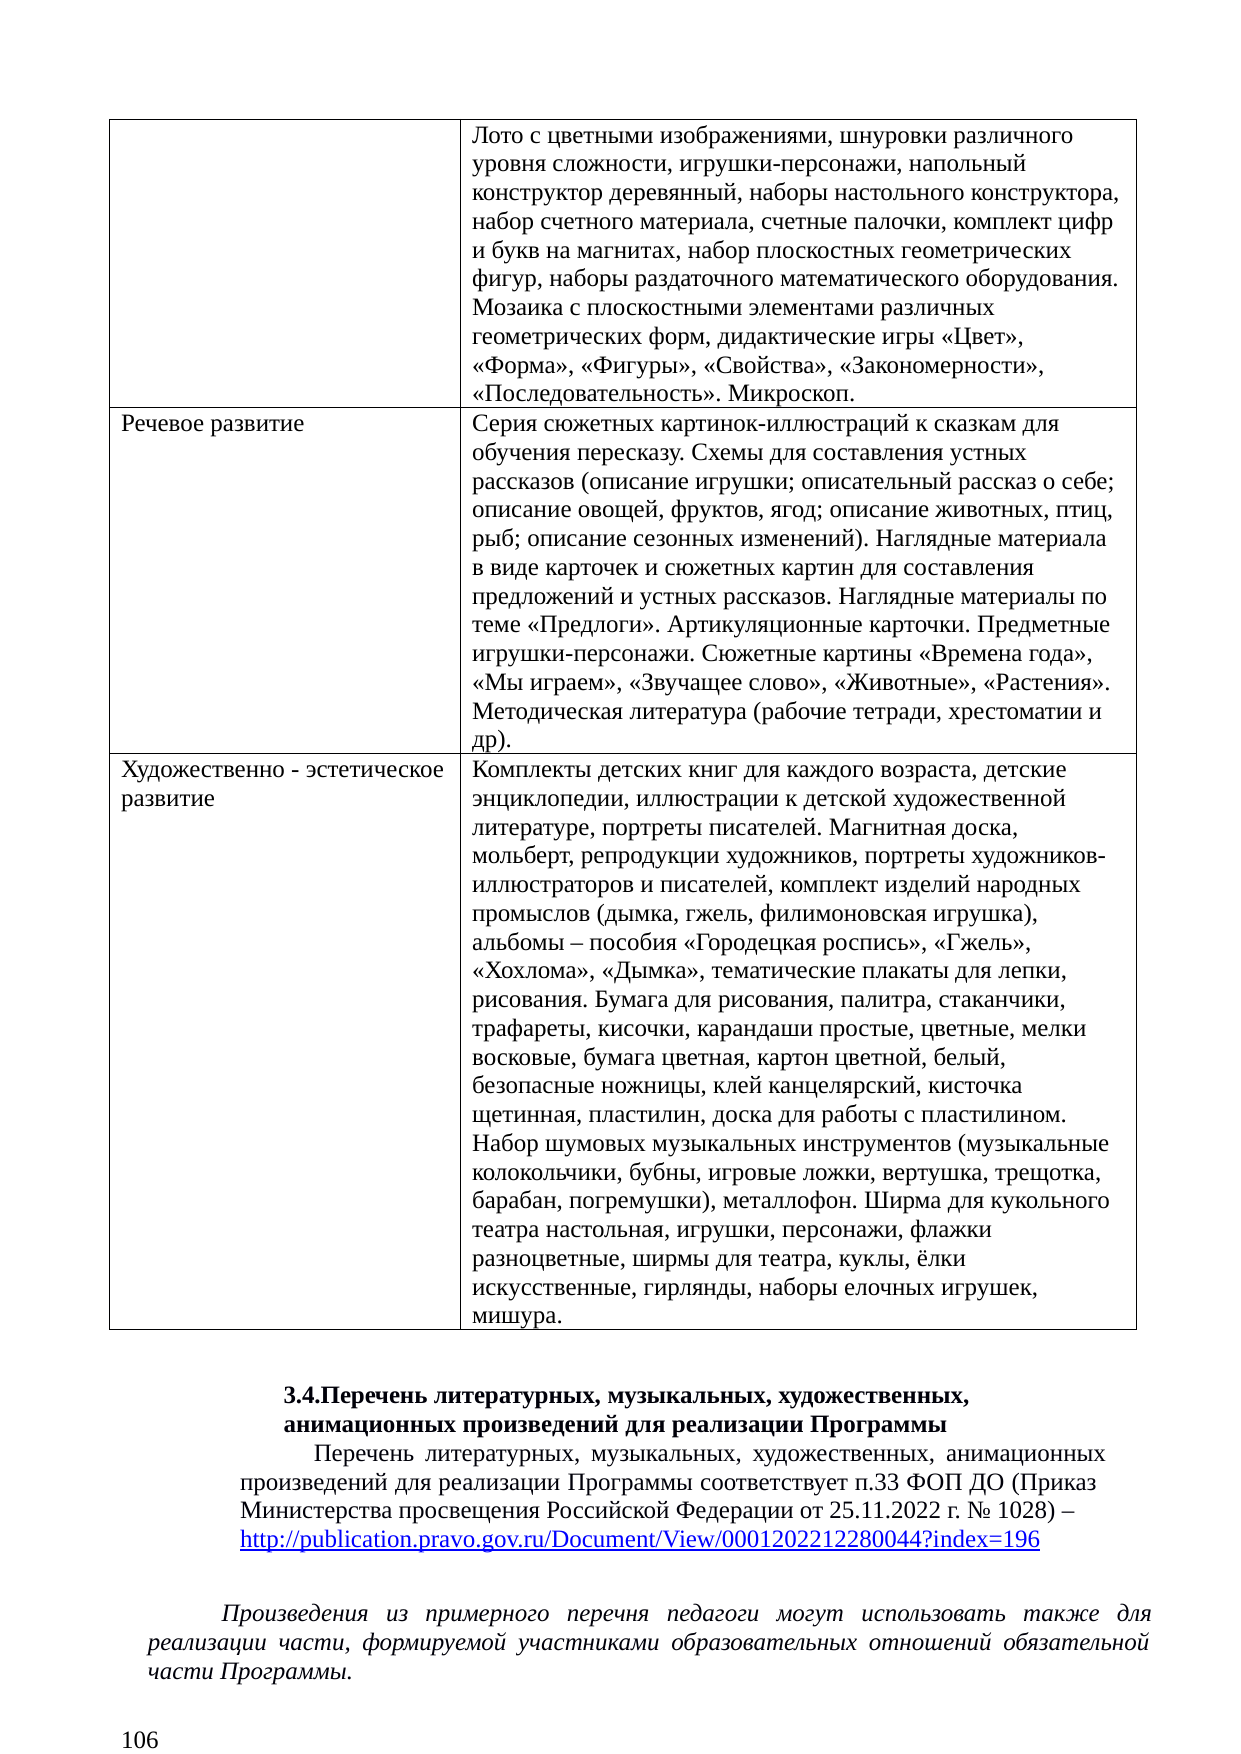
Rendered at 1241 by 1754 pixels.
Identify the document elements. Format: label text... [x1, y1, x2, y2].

table_cell Серия сюжетных картинок-иллюстраций к сказкам для обучения пересказу. Схемы для составления устных рассказов (описание игрушки; описательный рассказ о себе; описание овощей, фруктов, ягод; описание животных, птиц, рыб; описание сезонных изменений). Наглядные материала в виде карточек и сюжетных картин для составления предложений и устных рассказов. Наглядные материалы по теме «Предлоги». Артикуляционные карточки. Предметные игрушки-персонажи. Сюжетные картины «Времена года», «Мы играем», «Звучащее слово», «Животные», «Растения». Методическая литература (рабочие тетради, хрестоматии и др). [461, 408, 1136, 753]
table_cell Комплекты детских книг для каждого возраста, детские энциклопедии, иллюстрации к детской художественной литературе, портреты писателей. Магнитная доска, мольберт, репродукции художников, портреты художников-иллюстраторов и писателей, комплект изделий народных промыслов (дымка, гжель, филимоновская игрушка), альбомы – пособия «Городецкая роспись», «Гжель», «Хохлома», «Дымка», тематические плакаты для лепки, рисования. Бумага для рисования, палитра, стаканчики, трафареты, кисочки, карандаши простые, цветные, мелки восковые, бумага цветная, картон цветной, белый, безопасные ножницы, клей канцелярский, кисточка щетинная, пластилин, доска для работы с пластилином. Набор шумовых музыкальных инструментов (музыкальные колокольчики, бубны, игровые ложки, вертушка, трещотка, барабан, погремушки), металлофон. Ширма для кукольного театра настольная, игрушки, персонажи, флажки разноцветные, ширмы для театра, куклы, ёлки искусственные, гирлянды, наборы елочных игрушек, мишура. [461, 754, 1136, 1329]
text Перечень литературных, музыкальных, художественных, анимационных произведений для реализации Программы соответствует п.33 ФОП ДО (Приказ Министерства просвещения Российской Федерации от 25.11.2022 г. № 1028) – http://publication.pravo.gov.ru/Document/View/0001202212280044?index=196 [240, 1438, 1180, 1553]
table_cell Речевое развитие [110, 408, 460, 753]
table_cell [110, 120, 460, 407]
subtitle 3.4.Перечень литературных, музыкальных, художественных, анимационных произведений для реализации Программы [283, 1380, 1067, 1438]
text Произведения из примерного перечня педагоги могут использовать также для реализации части, формируемой участниками образовательных отношений обязательной части Программы. [148, 1598, 1152, 1684]
table_cell Художественно - эстетическое развитие [110, 754, 460, 1329]
table_cell Лото с цветными изображениями, шнуровки различного уровня сложности, игрушки-персонажи, напольный конструктор деревянный, наборы настольного конструктора, набор счетного материала, счетные палочки, комплект цифр и букв на магнитах, набор плоскостных геометрических фигур, наборы раздаточного математического оборудования. Мозаика с плоскостными элементами различных геометрических форм, дидактические игры «Цвет», «Форма», «Фигуры», «Свойства», «Закономерности», «Последовательность». Микроскоп. [461, 120, 1136, 407]
